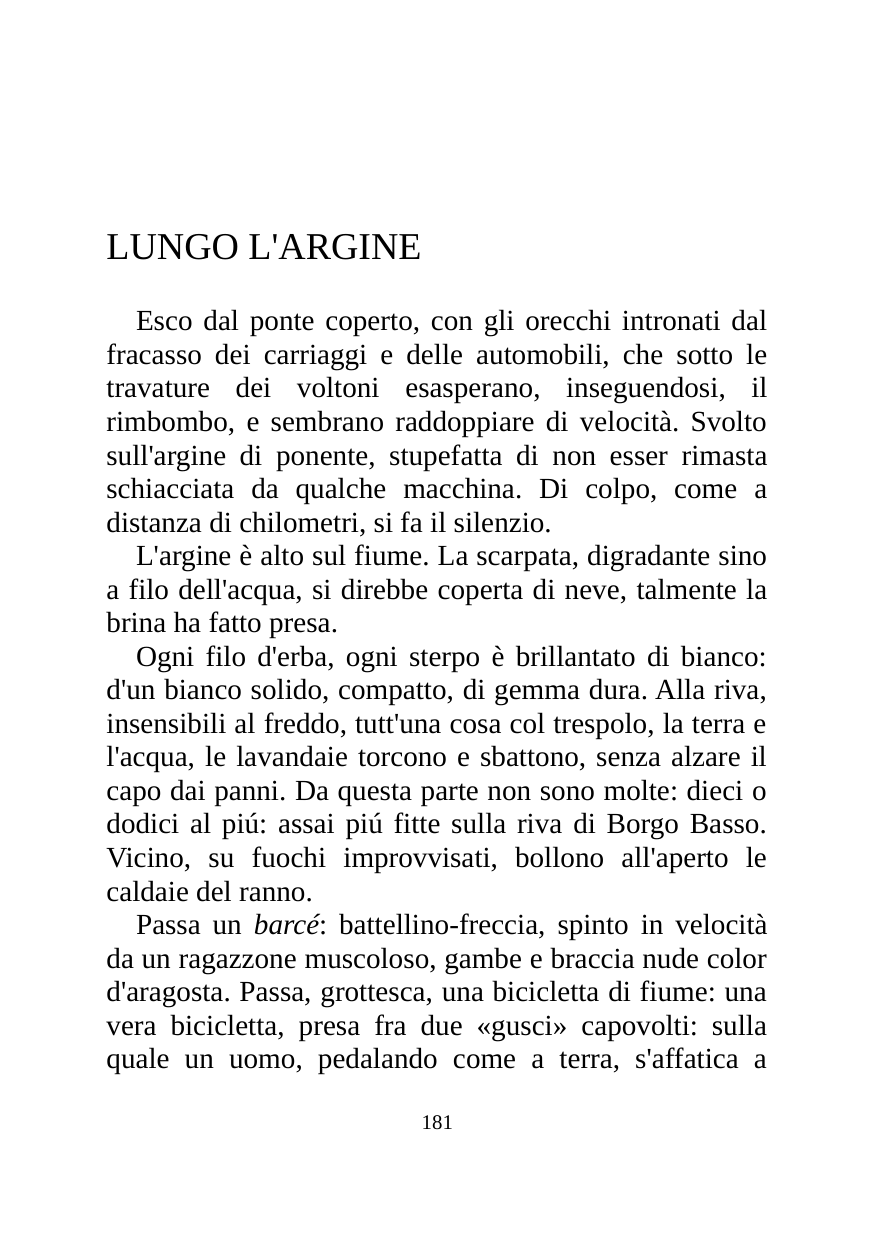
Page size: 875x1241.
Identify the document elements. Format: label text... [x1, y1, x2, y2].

text Ogni filo d'erba, ogni sterpo è brillantato di bianco: d'un bianco solido, compatto, di gemma dura. Alla riva, insensibili al freddo, tutt'una cosa col trespolo, la terra e l'acqua, le lavandaie torcono e sbattono, senza alzare il capo dai panni. Da questa parte non sono molte: dieci o dodici al piú: assai piú fitte sulla riva di Borgo Basso. Vicino, su fuochi improvvisati, bollono all'aperto le caldaie del ranno. [106, 639, 768, 907]
text Esco dal ponte coperto, con gli orecchi intronati dal fracasso dei carriaggi e delle automobili, che sotto le travature dei voltoni esasperano, inseguendosi, il rimbombo, e sembrano raddoppiare di velocità. Svolto sull'argine di ponente, stupefatta di non esser rimasta schiacciata da qualche macchina. Di colpo, come a distanza di chilometri, si fa il silenzio. [106, 303, 768, 538]
text Passa un barcé: battellino-freccia, spinto in velocità da un ragazzone muscoloso, gambe e braccia nude color d'aragosta. Passa, grottesca, una bicicletta di fiume: una vera bicicletta, presa fra due «gusci» capovolti: sulla quale un uomo, pedalando come a terra, s'affatica a [106, 907, 768, 1075]
text L'argine è alto sul fiume. La scarpata, digradante sino a filo dell'acqua, si direbbe coperta di neve, talmente la brina ha fatto presa. [106, 538, 768, 639]
subtitle LUNGO L'ARGINE [106, 224, 768, 268]
